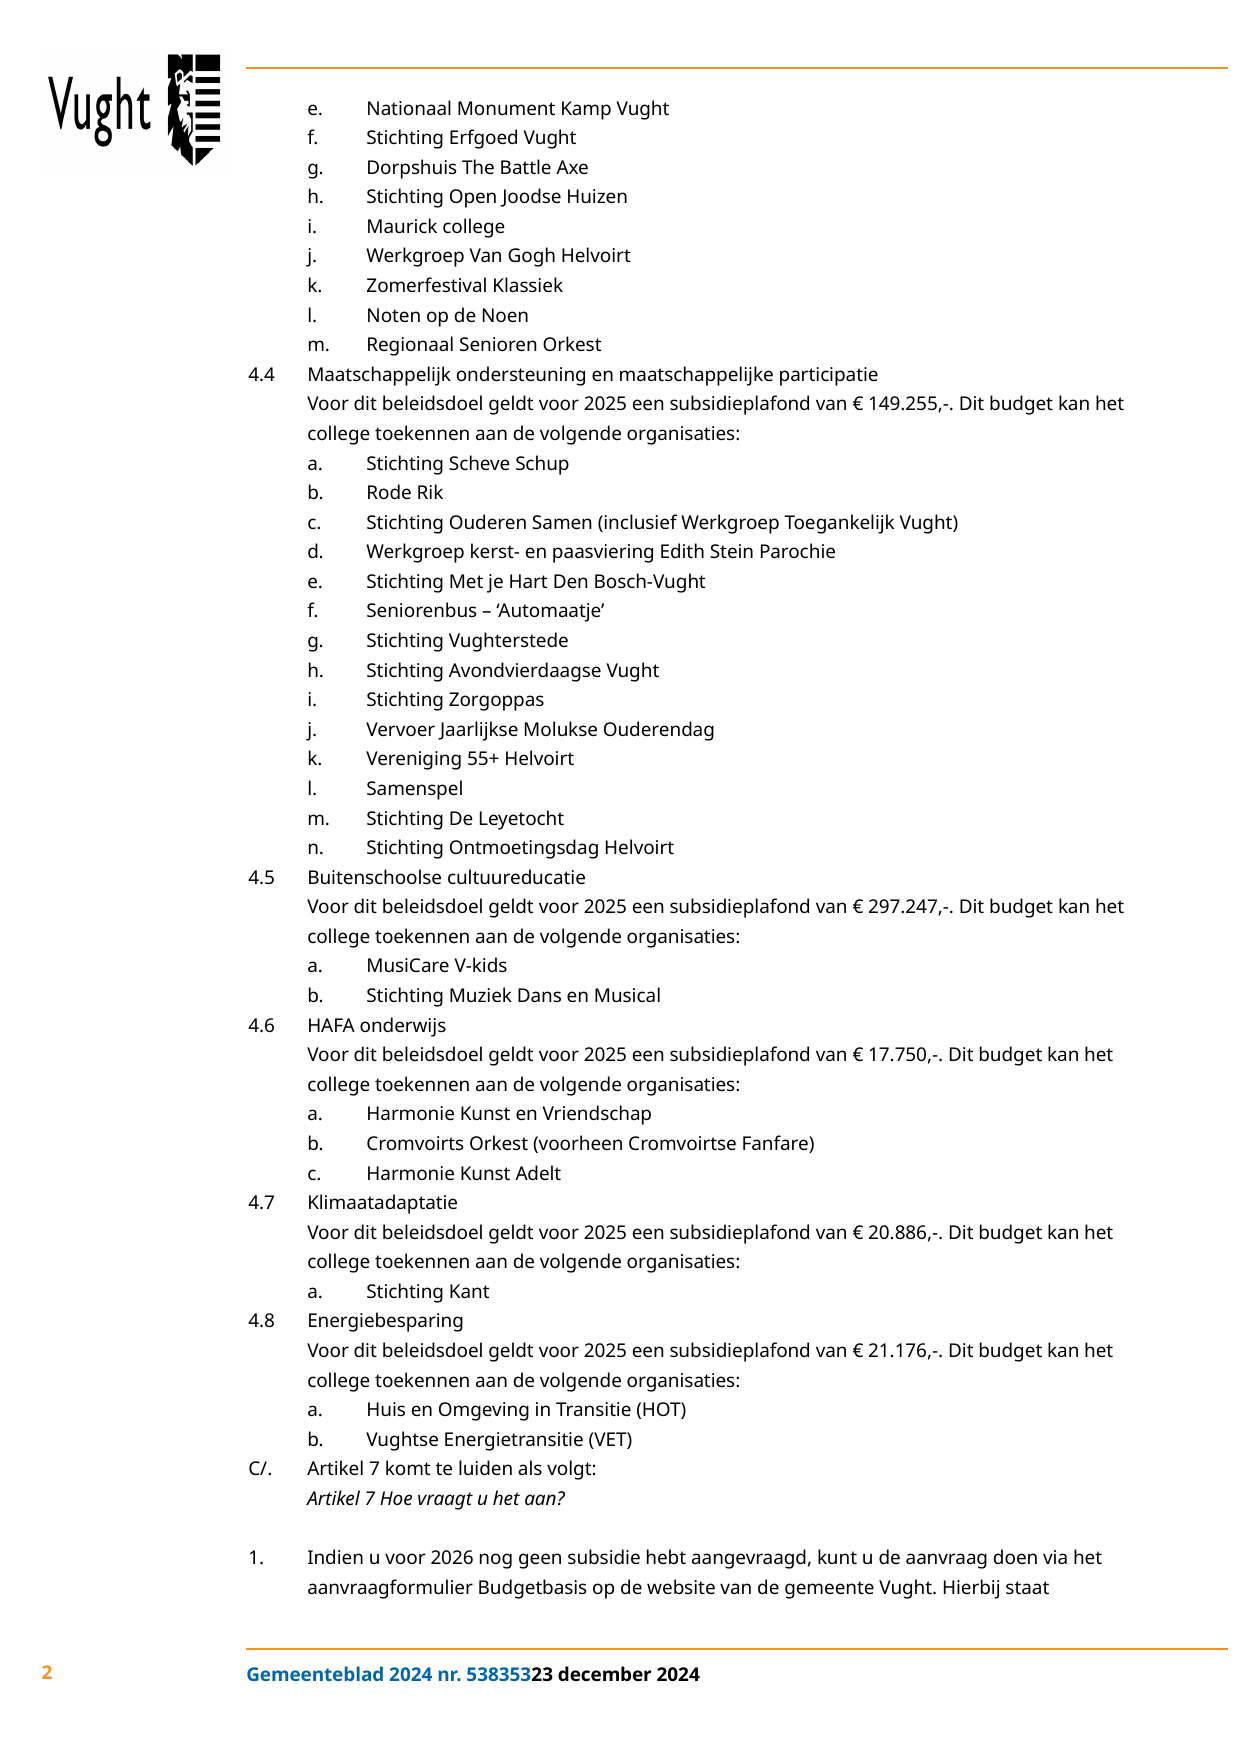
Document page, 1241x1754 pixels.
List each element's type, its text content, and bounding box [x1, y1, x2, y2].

list Werkgroep Van Gogh Helvoirt [307, 243, 1152, 268]
list Energiebesparing [248, 1308, 1152, 1333]
list Nationaal Monument Kamp Vught [307, 95, 1152, 121]
list Stichting Open Joodse Huizen [307, 183, 1152, 209]
list Noten op de Noen [307, 302, 1152, 328]
list Samenspel [307, 775, 1152, 801]
list HAFA onderwijs [248, 1012, 1152, 1038]
list Dorpshuis The Battle Axe [307, 154, 1152, 180]
list Stichting Vughterstede [307, 627, 1152, 653]
list Werkgroep kerst- en paasviering Edith Stein Parochie [307, 538, 1152, 564]
list Stichting Ouderen Samen (inclusief Werkgroep Toegankelijk Vught) [307, 509, 1152, 535]
list Artikel 7 Hoe vraagt u het aan? [248, 1485, 1152, 1511]
list Vereniging 55+ Helvoirt [307, 746, 1152, 771]
list Stichting Avondvierdaagse Vught [307, 657, 1152, 683]
list Stichting Muziek Dans en Musical [307, 982, 1152, 1008]
list Rode Rik [307, 479, 1152, 505]
list Stichting Scheve Schup [307, 450, 1152, 476]
list Buitenschoolse cultuureducatie [248, 864, 1152, 890]
list Indien u voor 2026 nog geen subsidie hebt aangevraagd, kunt u de aanvraag doen via het aanvraagformulier Budgetbasis op de website van de gemeente Vught. Hierbij staat [248, 1544, 1152, 1600]
list Voor dit beleidsdoel geldt voor 2025 een subsidieplafond van € 21.176,-. Dit budget kan het college toekennen aan de volgende organisaties: [248, 1337, 1152, 1393]
list Harmonie Kunst Adelt [307, 1160, 1152, 1186]
list Artikel 7 komt te luiden als volgt: [248, 1456, 1152, 1481]
picture [41, 47, 231, 172]
list Stichting De Leyetocht [307, 805, 1152, 831]
list Stichting Met je Hart Den Bosch-Vught [307, 568, 1152, 594]
list Voor dit beleidsdoel geldt voor 2025 een subsidieplafond van € 149.255,-. Dit budget kan het college toekennen aan de volgende organisaties: [248, 391, 1152, 446]
list Voor dit beleidsdoel geldt voor 2025 een subsidieplafond van € 20.886,-. Dit budget kan het college toekennen aan de volgende organisaties: [248, 1219, 1152, 1274]
list Cromvoirts Orkest (voorheen Cromvoirtse Fanfare) [307, 1130, 1152, 1156]
list Stichting Zorgoppas [307, 686, 1152, 712]
list Harmonie Kunst en Vriendschap [307, 1101, 1152, 1126]
list Vughtse Energietransitie (VET) [307, 1426, 1152, 1452]
list Huis en Omgeving in Transitie (HOT) [307, 1396, 1152, 1422]
list Voor dit beleidsdoel geldt voor 2025 een subsidieplafond van € 297.247,-. Dit budget kan het college toekennen aan de volgende organisaties: [248, 893, 1152, 949]
list MusiCare V-kids [307, 953, 1152, 978]
list Vervoer Jaarlijkse Molukse Ouderendag [307, 716, 1152, 742]
list Stichting Ontmoetingsdag Helvoirt [307, 834, 1152, 860]
list Seniorenbus – ‘Automaatje’ [307, 598, 1152, 623]
list Regionaal Senioren Orkest [307, 331, 1152, 357]
list Voor dit beleidsdoel geldt voor 2025 een subsidieplafond van € 17.750,-. Dit budget kan het college toekennen aan de volgende organisaties: [248, 1041, 1152, 1097]
list Maatschappelijk ondersteuning en maatschappelijke participatie [248, 361, 1152, 387]
list Stichting Erfgoed Vught [307, 124, 1152, 150]
list Zomerfestival Klassiek [307, 272, 1152, 298]
list Stichting Kant [307, 1278, 1152, 1304]
list Maurick college [307, 213, 1152, 239]
list Klimaatadaptatie [248, 1189, 1152, 1215]
